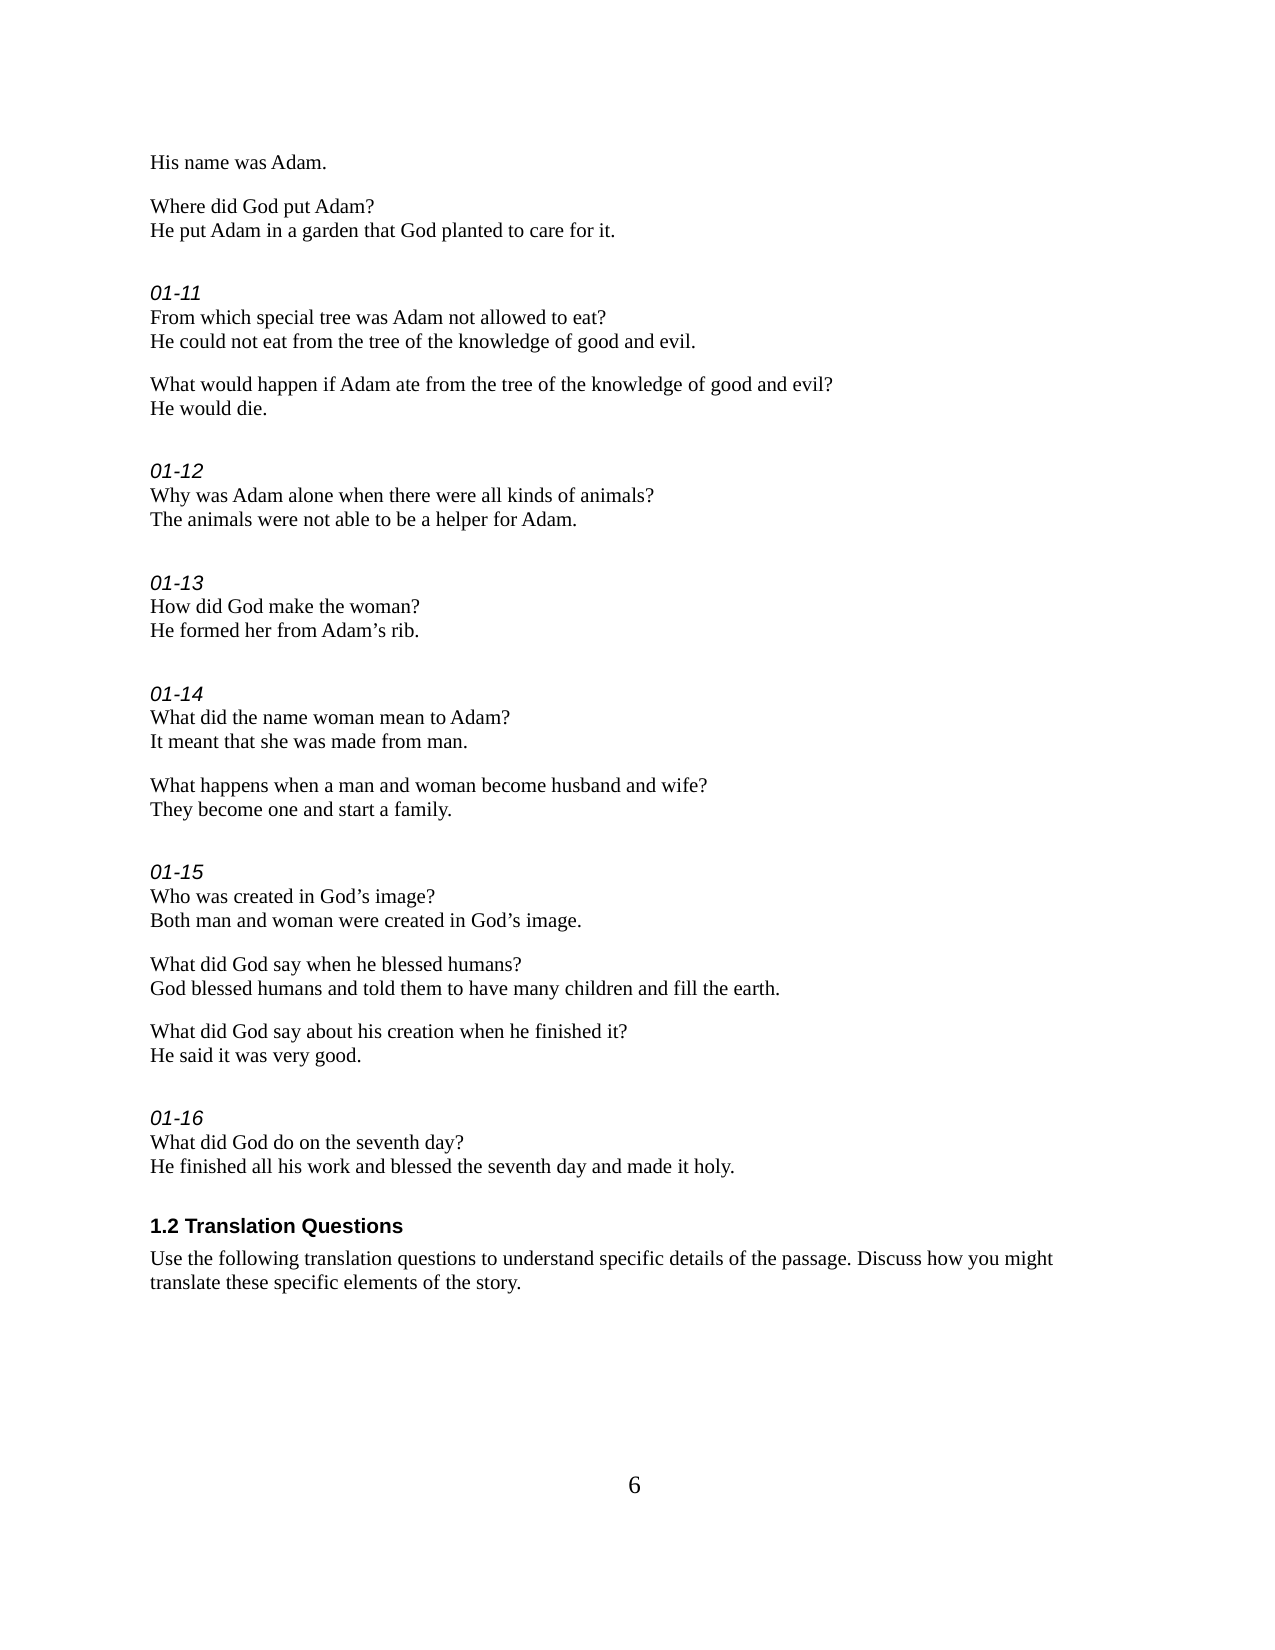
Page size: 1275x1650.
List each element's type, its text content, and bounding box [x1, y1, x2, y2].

text Why was Adam alone when there were all kinds of animals? The animals were not able to be a helper for Adam. [150, 483, 1125, 531]
text What did God say when he blessed humans? God blessed humans and told them to have many children and fill the earth. [150, 952, 1125, 1000]
text What did God say about his creation when he finished it? He said it was very good. [150, 1019, 1125, 1067]
text Use the following translation questions to understand specific details of the passage. Discuss how you might translate these specific elements of the story. [150, 1246, 1125, 1294]
subtitle 01-16 [150, 1106, 1125, 1130]
subtitle 01-14 [150, 681, 1125, 705]
text Who was created in God’s image? Both man and woman were created in God’s image. [150, 884, 1125, 932]
subtitle 01-13 [150, 570, 1125, 594]
text What happens when a man and woman become husband and wife? They become one and start a family. [150, 773, 1125, 821]
text What would happen if Adam ate from the tree of the knowledge of good and evil? He would die. [150, 372, 1125, 420]
subtitle 01-12 [150, 459, 1125, 483]
subtitle 01-11 [150, 281, 1125, 304]
text Where did God put Adam? He put Adam in a garden that God planted to care for it. [150, 193, 1125, 242]
text From which special tree was Adam not allowed to eat? He could not eat from the tree of the knowledge of good and evil. [150, 304, 1125, 353]
subtitle 1.2 Translation Questions [150, 1214, 1125, 1238]
text What did God do on the seventh day? He finished all his work and blessed the seventh day and made it holy. [150, 1130, 1125, 1178]
text His name was Adam. [150, 150, 1125, 174]
text How did God make the woman? He formed her from Adam’s rib. [150, 594, 1125, 642]
subtitle 01-15 [150, 860, 1125, 884]
text What did the name woman mean to Adam? It meant that she was made from man. [150, 705, 1125, 753]
